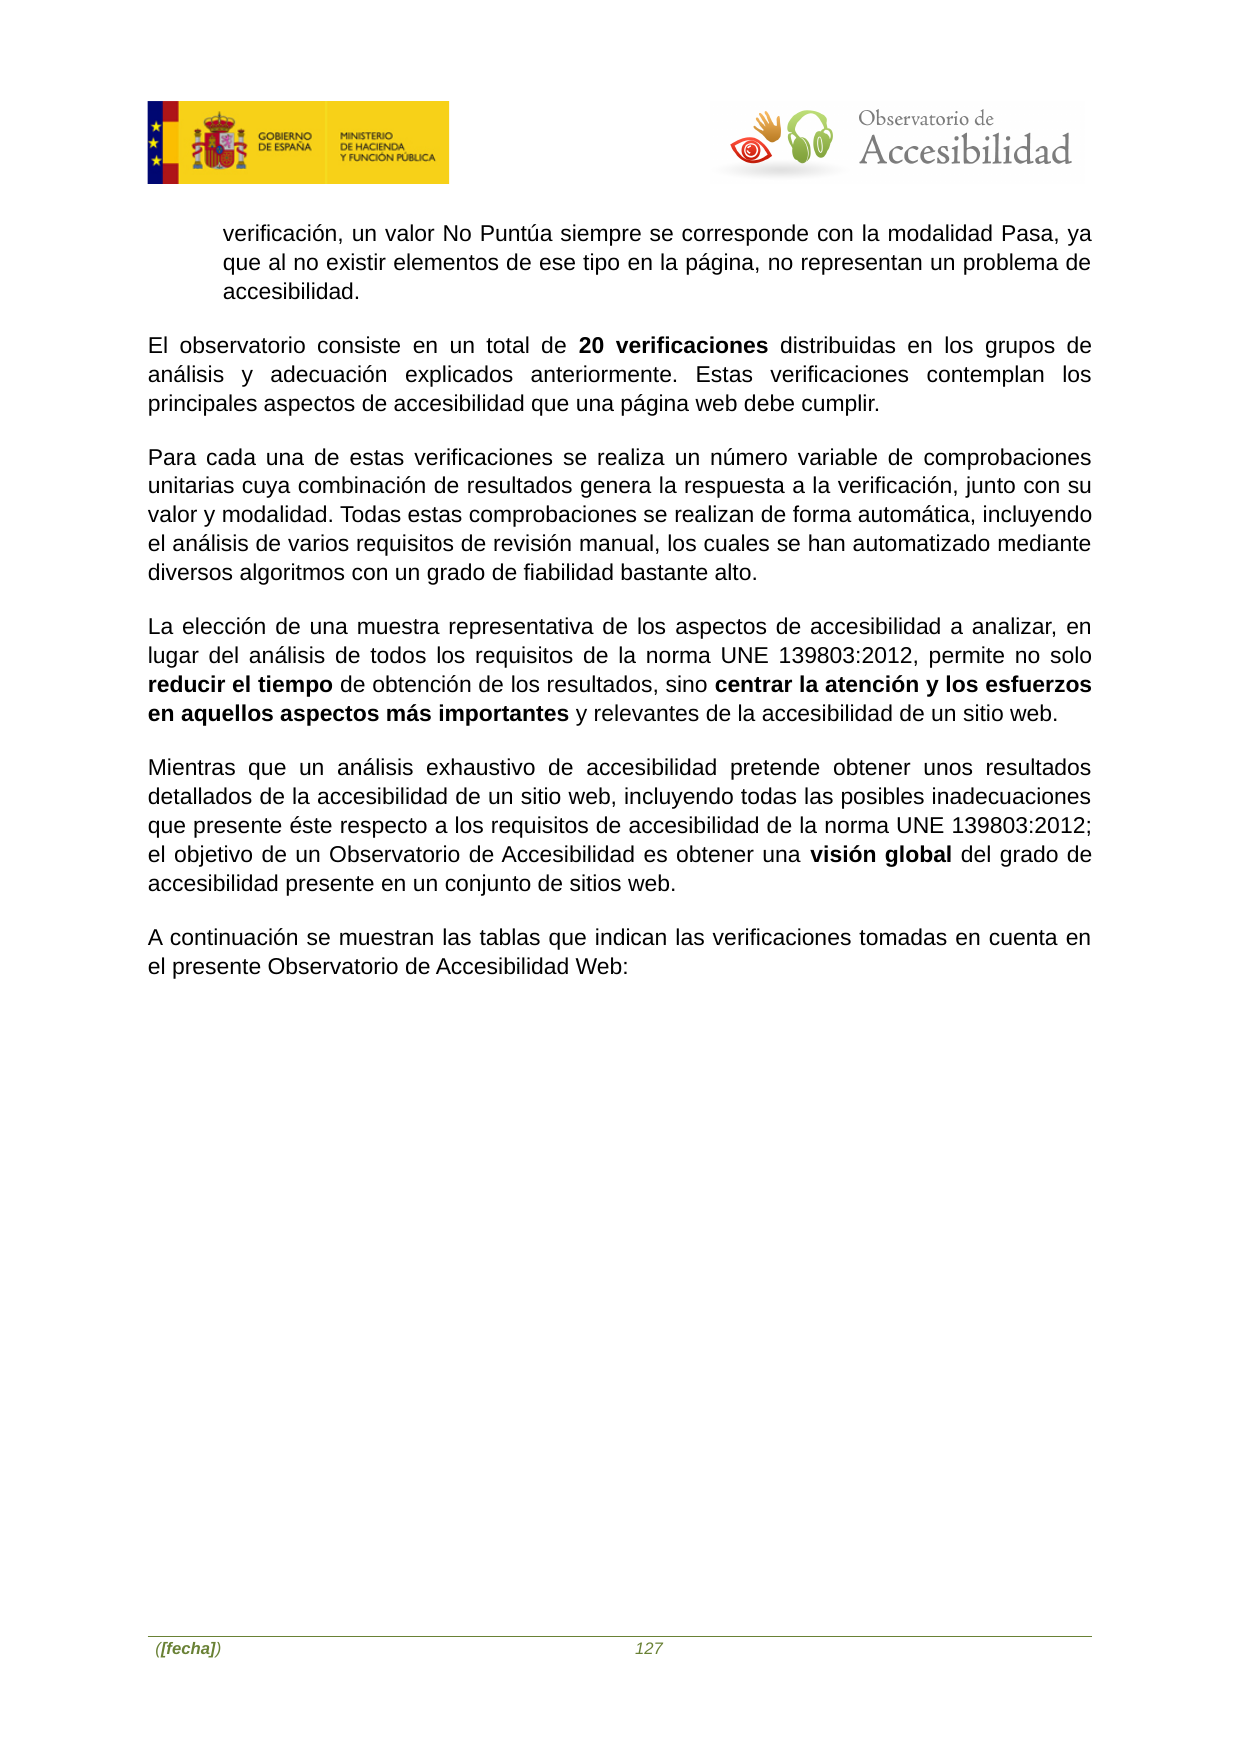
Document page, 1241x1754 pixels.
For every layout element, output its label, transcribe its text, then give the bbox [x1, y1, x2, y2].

list verificación, un valor No Puntúa siempre se corresponde con la modalidad Pasa, ya que al no existir elementos de ese tipo en la página, no representan un problema de accesibilidad. [185, 220, 1092, 304]
text La elección de una muestra representativa de los aspectos de accesibilidad a analizar, en lugar del análisis de todos los requisitos de la norma UNE 139803:2012, permite no solo reducir el tiempo de obtención de los resultados, sino centrar la atención y los esfuerzos en aquellos aspectos más importantes y relevantes de la accesibilidad de un sitio web. [148, 613, 1092, 726]
text Para cada una de estas verificaciones se realiza un número variable de comprobaciones unitarias cuya combinación de resultados genera la respuesta a la verificación, junto con su valor y modalidad. Todas estas comprobaciones se realizan de forma automática, incluyendo el análisis de varios requisitos de revisión manual, los cuales se han automatizado mediante diversos algoritmos con un grado de fiabilidad bastante alto. [148, 443, 1092, 586]
text Mientras que un análisis exhaustivo de accesibilidad pretende obtener unos resultados detallados de la accesibilidad de un sitio web, incluyendo todas las posibles inadecuaciones que presente éste respecto a los requisitos de accesibilidad de la norma UNE 139803:2012; el objetivo de un Observatorio de Accesibilidad es obtener una visión global del grado de accesibilidad presente en un conjunto de sitios web. [148, 754, 1092, 896]
picture [710, 101, 1086, 184]
text El observatorio consiste en un total de 20 verificaciones distribuidas en los grupos de análisis y adecuación explicados anteriormente. Estas verificaciones contemplan los principales aspectos de accesibilidad que una página web debe cumplir. [148, 332, 1092, 416]
picture [147, 101, 450, 184]
text A continuación se muestran las tablas que indican las verificaciones tomadas en cuenta en el presente Observatorio de Accesibilidad Web: [148, 924, 1092, 979]
